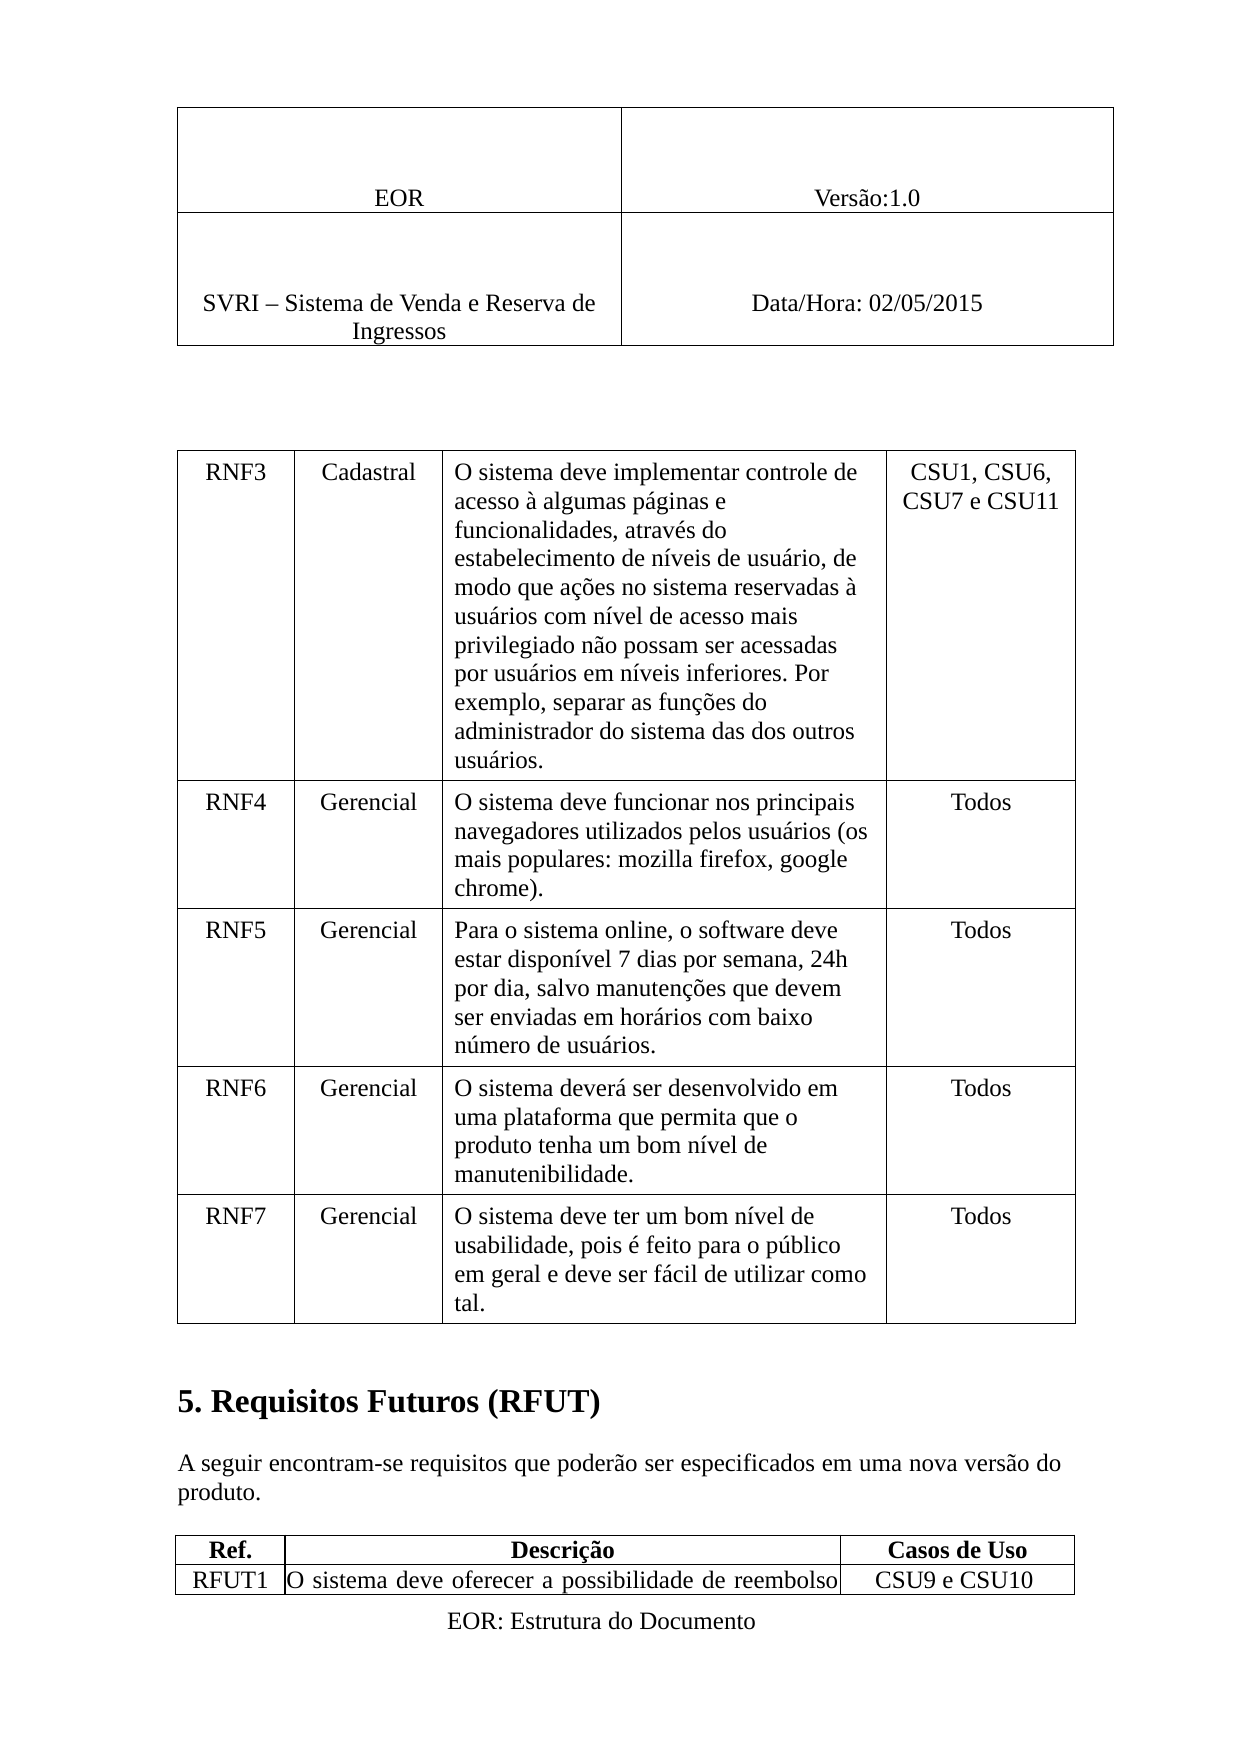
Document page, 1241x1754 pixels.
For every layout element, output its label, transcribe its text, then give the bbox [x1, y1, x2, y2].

table_cell Gerencial [295, 781, 442, 908]
table_cell CSU1, CSU6, CSU7 e CSU11 [887, 451, 1075, 780]
table_cell Cadastral [295, 451, 442, 780]
table_cell Gerencial [295, 909, 442, 1066]
table_cell RNF4 [178, 781, 294, 908]
text A seguir encontram-se requisitos que poderão ser especificados em uma nova versão do produto. [177, 1448, 1063, 1506]
table_cell CSU9 e CSU10 [841, 1565, 1074, 1594]
table_cell O sistema deve ter um bom nível de usabilidade, pois é feito para o público em geral e deve ser fácil de utilizar como tal. [443, 1195, 886, 1323]
text 5. Requisitos Futuros (RFUT) [177, 1381, 1063, 1419]
table_cell RNF6 [178, 1067, 294, 1194]
table_cell RNF5 [178, 909, 294, 1066]
table_cell Gerencial [295, 1195, 442, 1323]
table_header Descrição [286, 1536, 840, 1564]
table_header Casos de Uso [841, 1536, 1074, 1564]
table_cell Todos [887, 1067, 1075, 1194]
table_header Ref. [176, 1536, 284, 1564]
table_cell O sistema deve implementar controle de acesso à algumas páginas e funcionalidades, através do estabelecimento de níveis de usuário, de modo que ações no sistema reservadas à usuários com nível de acesso mais privilegiado não possam ser acessadas por usuários em níveis inferiores. Por exemplo, separar as funções do administrador do sistema das dos outros usuários. [443, 451, 886, 780]
table_cell Todos [887, 909, 1075, 1066]
table_cell Todos [887, 781, 1075, 908]
table_cell O sistema deve oferecer a possibilidade de reembolso [286, 1565, 840, 1594]
table_cell Gerencial [295, 1067, 442, 1194]
table_cell RFUT1 [176, 1565, 284, 1594]
table_cell O sistema deverá ser desenvolvido em uma plataforma que permita que o produto tenha um bom nível de manutenibilidade. [443, 1067, 886, 1194]
table_cell Para o sistema online, o software deve estar disponível 7 dias por semana, 24h por dia, salvo manutenções que devem ser enviadas em horários com baixo número de usuários. [443, 909, 886, 1066]
table_cell RNF3 [178, 451, 294, 780]
table_cell RNF7 [178, 1195, 294, 1323]
table_cell Todos [887, 1195, 1075, 1323]
table_cell O sistema deve funcionar nos principais navegadores utilizados pelos usuários (os mais populares: mozilla firefox, google chrome). [443, 781, 886, 908]
